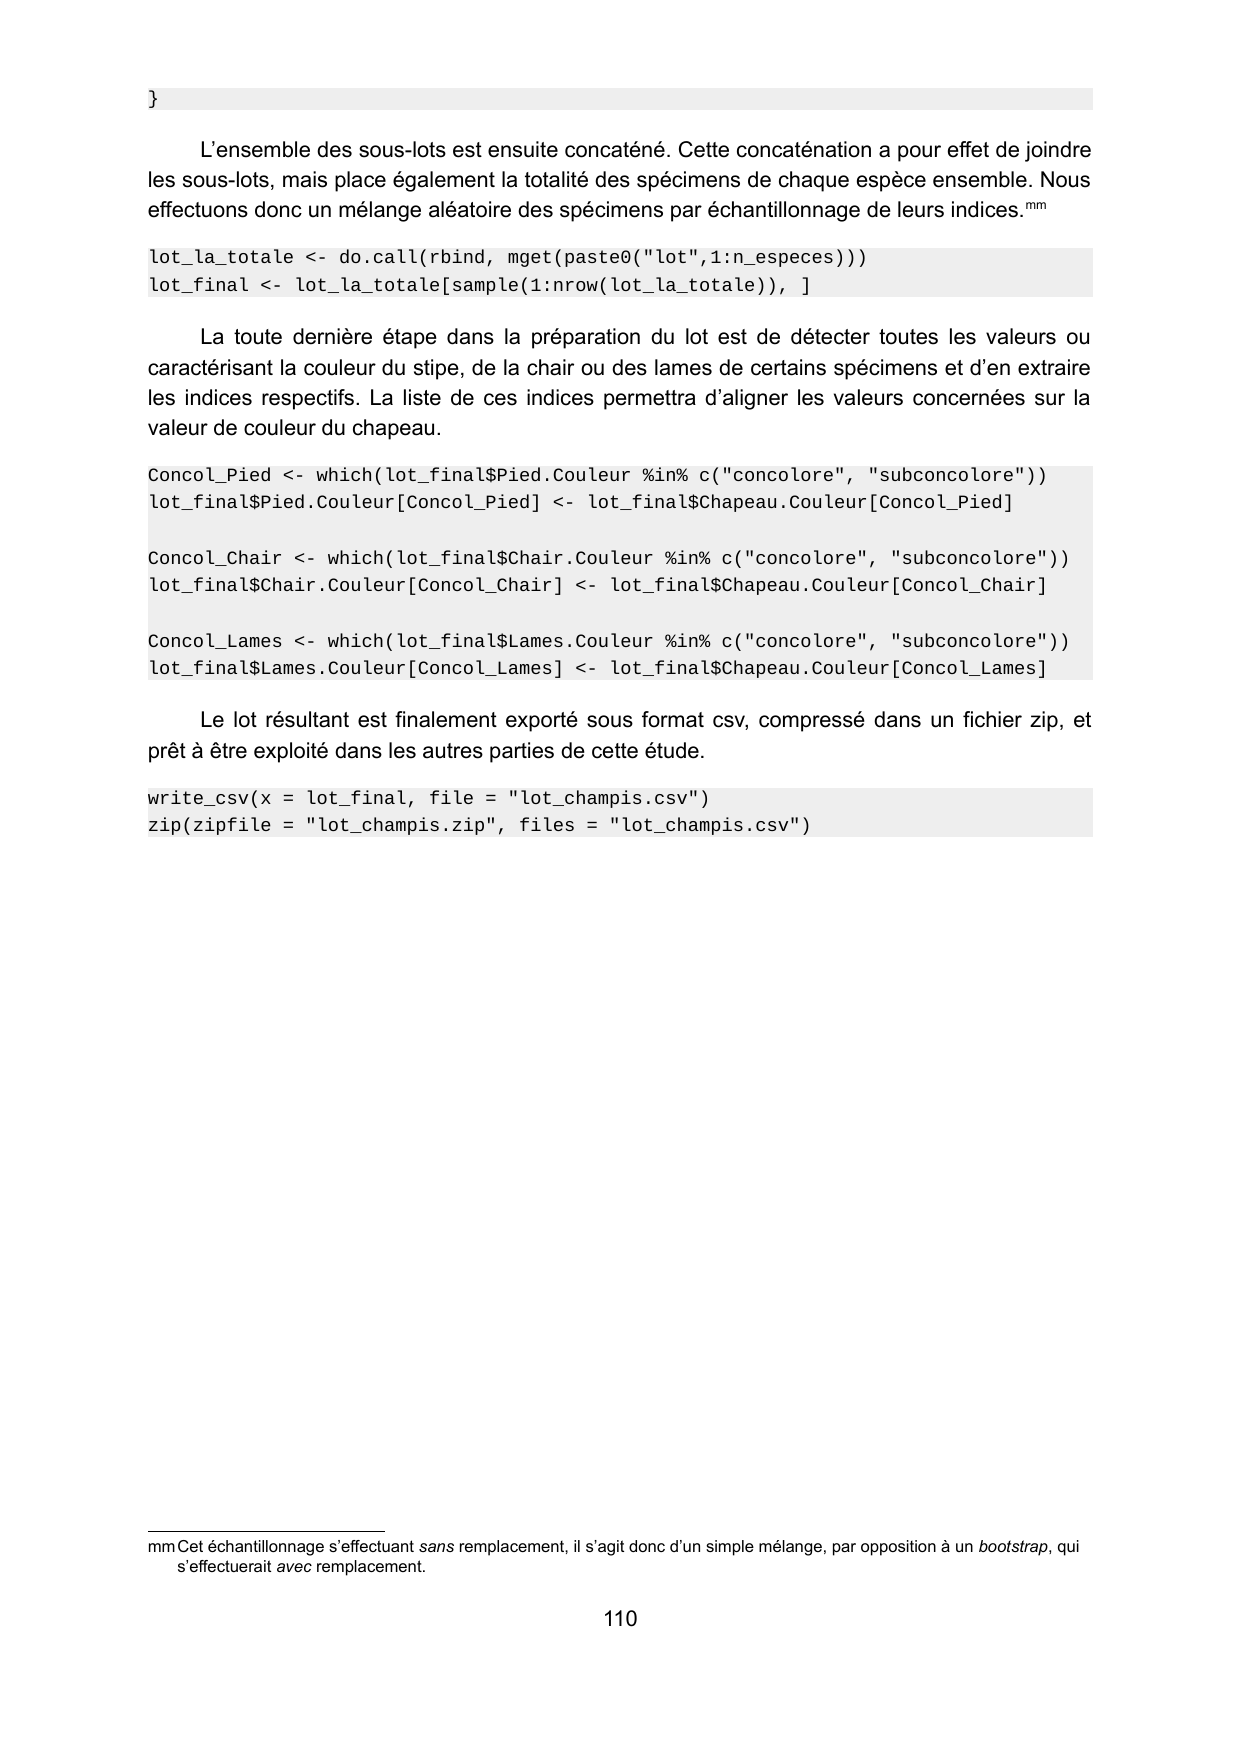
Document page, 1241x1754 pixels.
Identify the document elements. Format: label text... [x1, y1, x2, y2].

text Concol_Chair <- which(lot_final$Chair.Couleur %in% c("concolore", "subconcolore")) [148, 548, 1093, 570]
text zip(zipfile = "lot_champis.zip", files = "lot_champis.csv") [148, 816, 1093, 837]
text La toute dernière étape dans la préparation du lot est de détecter toutes les valeurs ou caractérisant la couleur du stipe, de la chair ou des lames de certains spécimens et d’en extraire les indices respectifs. La liste de ces indices permettra d’aligner les valeurs concernées sur la valeur de couleur du chapeau. [148, 324, 1093, 440]
text lot_final <- lot_la_totale[sample(1:nrow(lot_la_totale)), ] [148, 276, 1093, 297]
text Cet échantillonnage s’effectuant sans remplacement, il s’agit donc d’un simple mélange, par opposition à un bootstrap, qui s’effectuerait avec remplacement. [148, 1537, 1093, 1576]
text lot_final$Chair.Couleur[Concol_Chair] <- lot_final$Chapeau.Couleur[Concol_Chair] [148, 576, 1093, 597]
text lot_la_totale <- do.call(rbind, mget(paste0("lot",1:n_especes))) [148, 248, 1093, 269]
text } [148, 88, 1093, 110]
text Concol_Pied <- which(lot_final$Pied.Couleur %in% c("concolore", "subconcolore")) [148, 466, 1093, 487]
text lot_final$Lames.Couleur[Concol_Lames] <- lot_final$Chapeau.Couleur[Concol_Lames] [148, 659, 1093, 680]
text Concol_Lames <- which(lot_final$Lames.Couleur %in% c("concolore", "subconcolore")) [148, 631, 1093, 653]
text L’ensemble des sous-lots est ensuite concaténé. Cette concaténation a pour effet de joindre les sous-lots, mais place également la totalité des spécimens de chaque espèce ensemble. Nous effectuons donc un mélange aléatoire des spécimens par échantillonnage de leurs indices. [148, 137, 1093, 222]
text write_csv(x = lot_final, file = "lot_champis.csv") [148, 788, 1093, 810]
text lot_final$Pied.Couleur[Concol_Pied] <- lot_final$Chapeau.Couleur[Concol_Pied] [148, 493, 1093, 514]
text Le lot résultant est finalement exporté sous format csv, compressé dans un fichier zip, et prêt à être exploité dans les autres parties de cette étude. [148, 707, 1093, 763]
